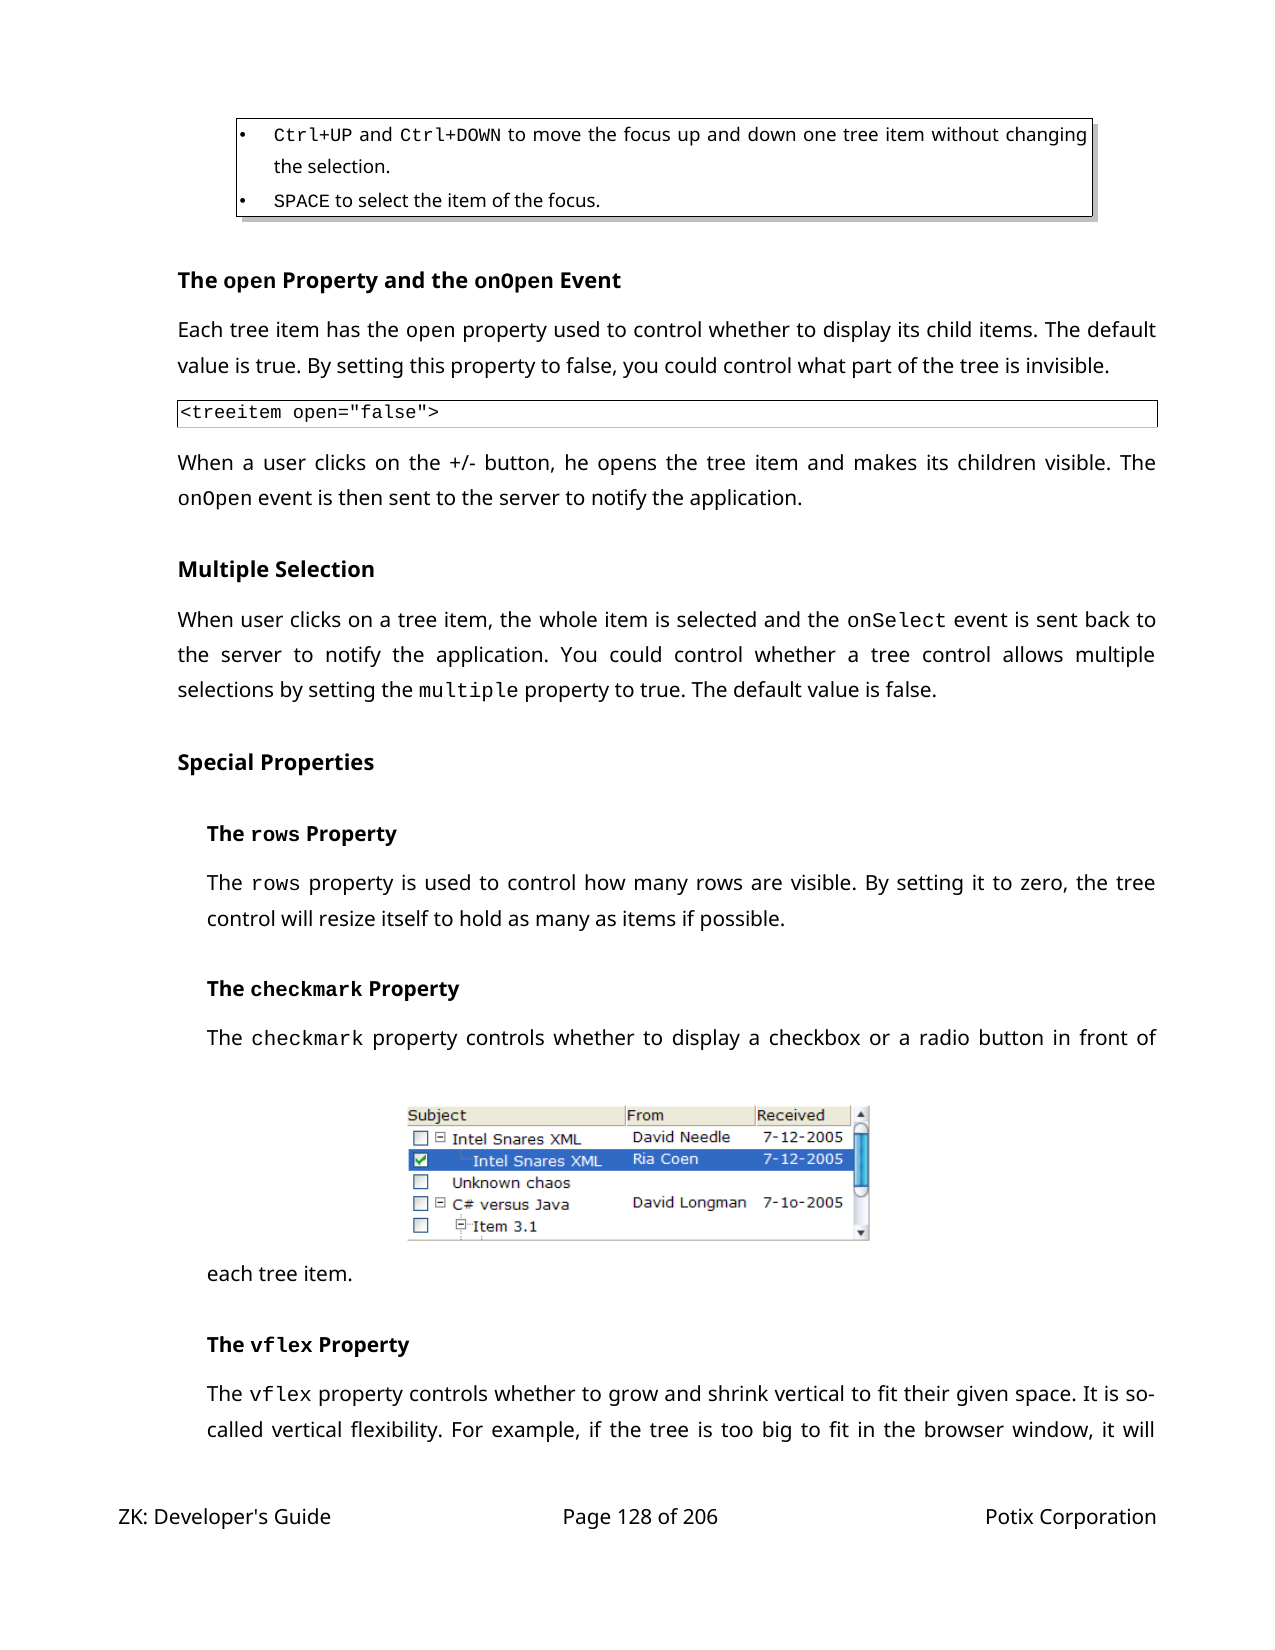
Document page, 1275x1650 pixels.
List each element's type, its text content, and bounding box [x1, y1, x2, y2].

text The vflex property controls whether to grow and shrink vertical to fit their given space. It is so-called vertical flexibility. For example, if the tree is too big to fit in the browser window, it will [207, 1379, 1157, 1443]
subtitle The rows Property [207, 819, 1157, 847]
subtitle The open Property and the onOpen Event [177, 265, 1157, 295]
text <treeitem open="false"> [178, 401, 1157, 427]
subtitle The checkmark Property [207, 974, 1157, 1003]
text When a user clicks on the +/- button, he opens the tree item and makes its children visible. The onOpen event is then sent to the server to notify the application. [177, 448, 1157, 512]
text The rows property is used to control how many rows are visible. By setting it to zero, the tree control will resize itself to hold as many as items if possible. [207, 868, 1157, 932]
text When user clicks on a tree item, the whole item is selected and the onSelect event is sent back to the server to notify the application. You could control whether a tree control allows multiple selections by setting the multiple property to true. The default value is false. [177, 605, 1157, 704]
list SPACE to select the item of the focus. [237, 184, 1092, 216]
subtitle Special Properties [177, 746, 1157, 776]
text Each tree item has the open property used to control whether to display its child items. The default value is true. By setting this property to false, you could control what part of the tree is invisible. [177, 316, 1157, 379]
picture [403, 1101, 872, 1242]
subtitle The vflex Property [207, 1330, 1157, 1359]
text The checkmark property controls whether to display a checkbox or a radio button in front of each tree item. [207, 1023, 1157, 1288]
subtitle Multiple Selection [177, 554, 1157, 584]
list Ctrl+UP and Ctrl+DOWN to move the focus up and down one tree item without changing the selection. [237, 119, 1092, 179]
